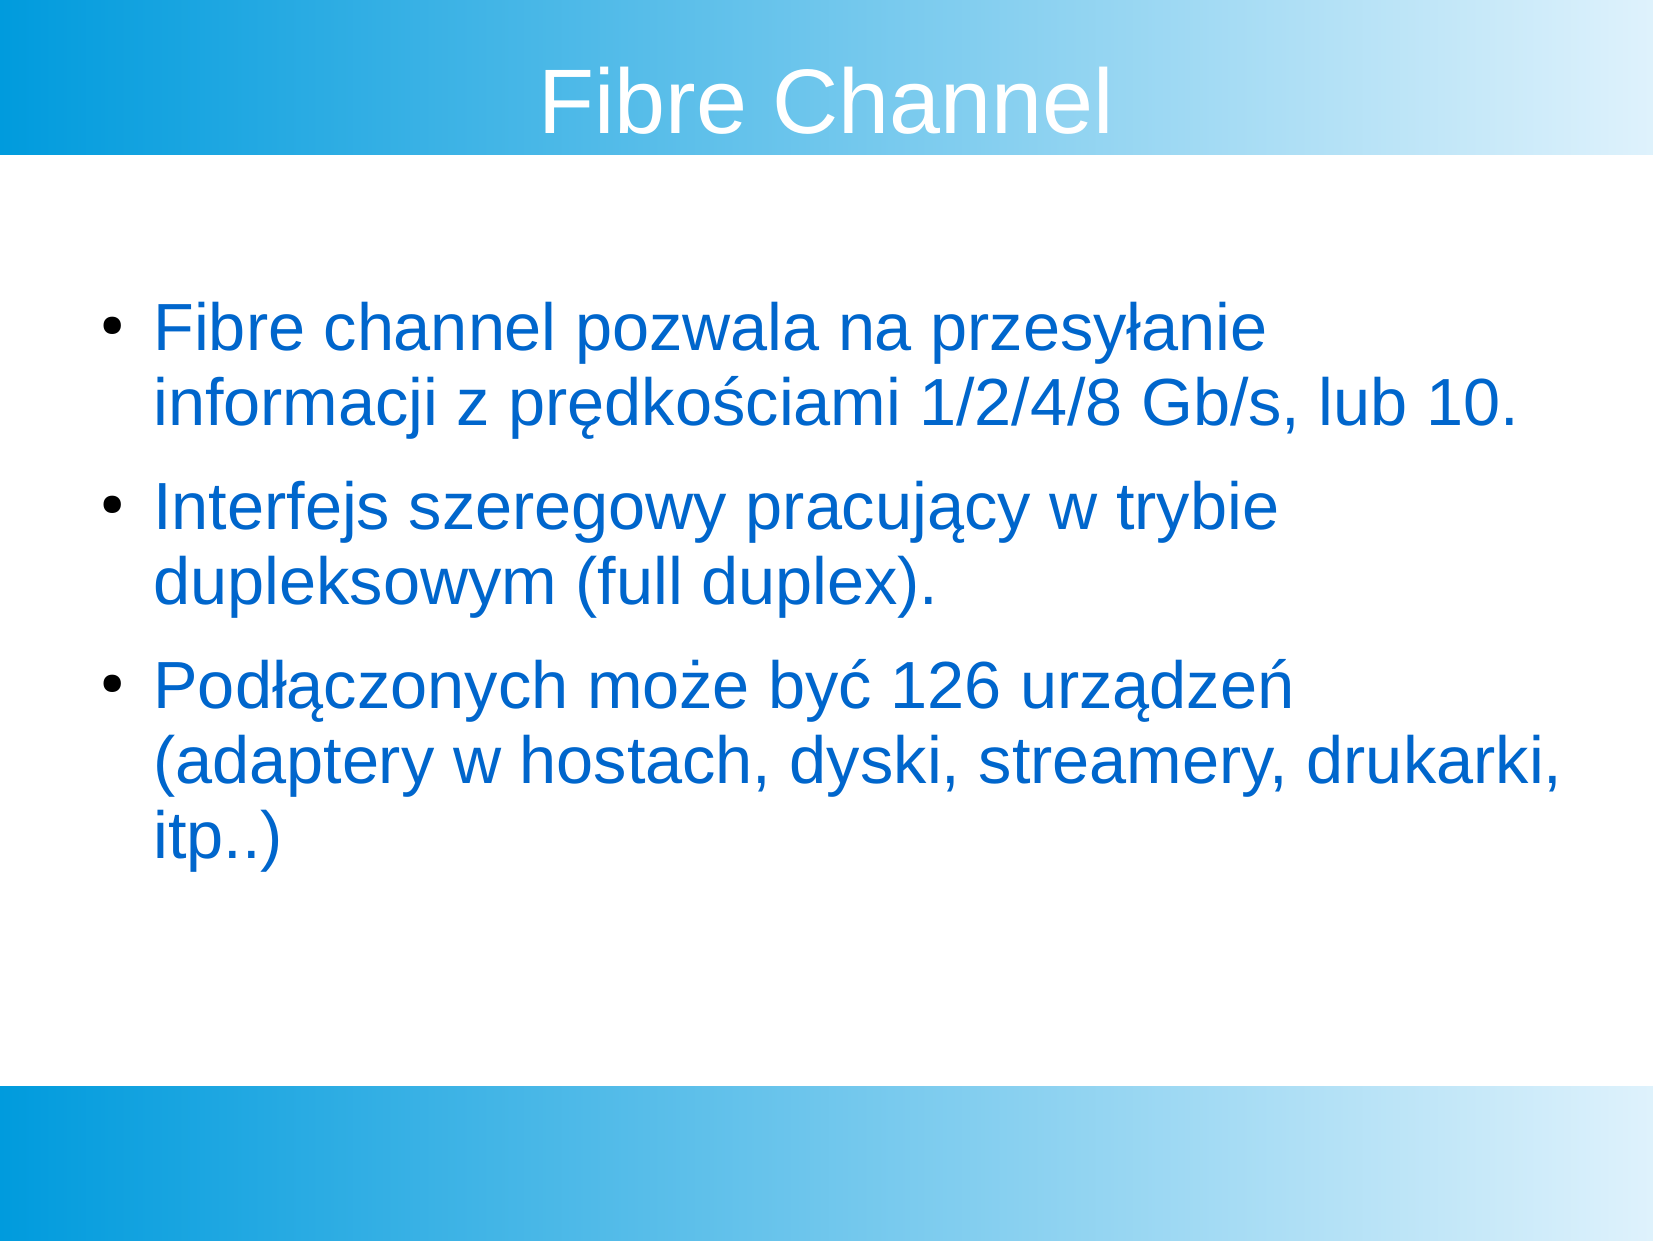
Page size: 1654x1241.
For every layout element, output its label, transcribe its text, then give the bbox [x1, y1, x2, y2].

title Fibre Channel [82, 49, 1571, 155]
list Fibre channel pozwala na przesyłanie informacji z prędkościami 1/2/4/8 Gb/s, lub 10. Interfejs szeregowy pracujący w trybie dupleksowym (full duplex). Podłączonych może być 126 urządzeń (adaptery w hostach, dyski, streamery, drukarki, itp..) [82, 290, 1571, 1010]
